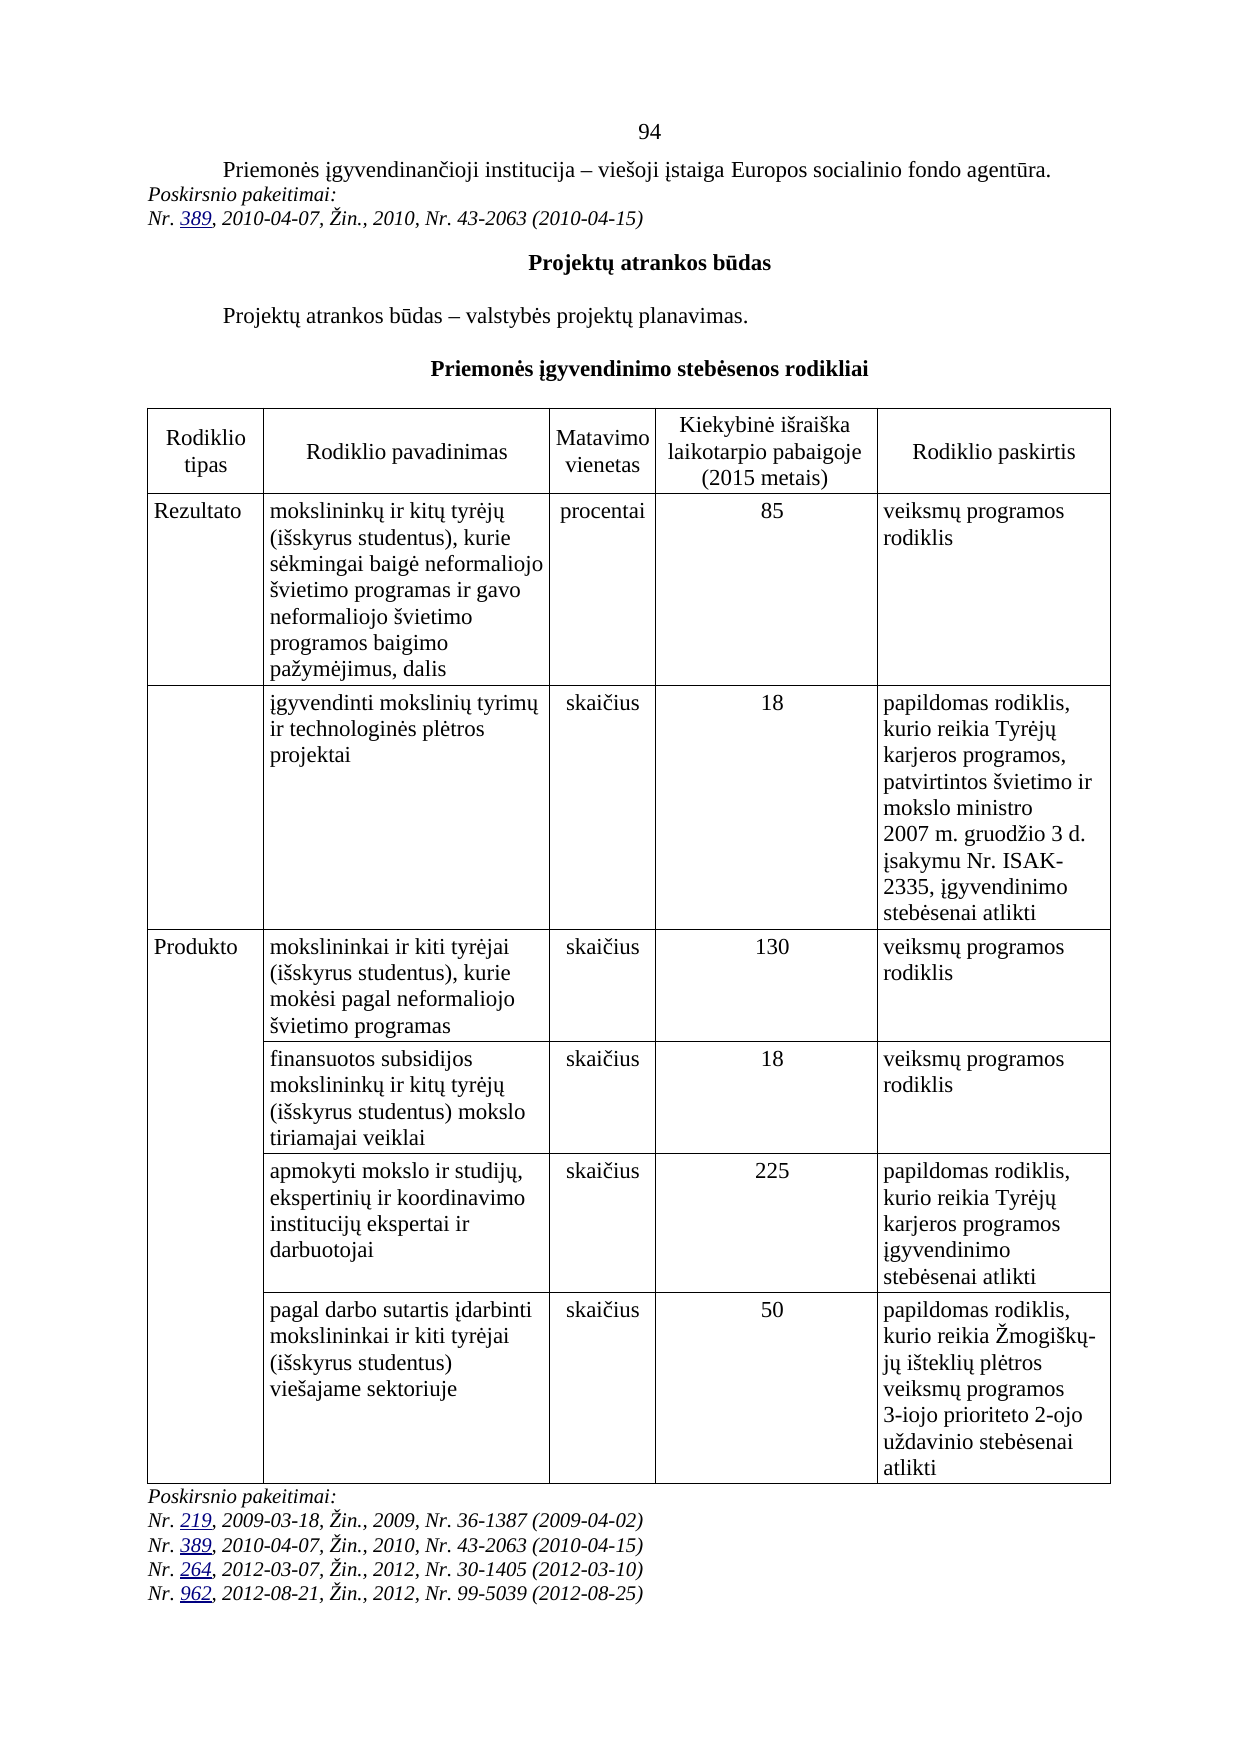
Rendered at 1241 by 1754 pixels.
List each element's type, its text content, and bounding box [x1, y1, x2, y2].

table_cell 85 [656, 494, 877, 685]
text Poskirsnio pakeitimai: [148, 1484, 1152, 1508]
table_cell finansuotos subsidijos mokslininkų ir kitų tyrėjų (išskyrus studentus) mokslo tiriamajai veiklai [264, 1042, 549, 1153]
table_cell apmokyti mokslo ir studijų, ekspertinių ir koordinavimo institucijų ekspertai ir darbuotojai [264, 1154, 549, 1292]
table_cell veiksmų programos rodiklis [878, 930, 1110, 1041]
text Priemonės įgyvendinančioji institucija – viešoji įstaiga Europos socialinio fondo agentūra. [148, 156, 1152, 182]
table_header Matavimo vienetas [550, 409, 655, 493]
table_cell skaičius [550, 1154, 655, 1292]
table_cell 50 [656, 1293, 877, 1483]
table_header Rodiklio paskirtis [878, 409, 1110, 493]
table_cell 225 [656, 1154, 877, 1292]
text Nr. 962, 2012-08-21, Žin., 2012, Nr. 99-5039 (2012-08-25) [148, 1581, 1152, 1605]
table_cell mokslininkai ir kiti tyrėjai (išskyrus studentus), kurie mokėsi pagal neformaliojo švietimo programas [264, 930, 549, 1041]
table_cell procentai [550, 494, 655, 685]
table_cell skaičius [550, 1293, 655, 1483]
table_cell veiksmų programos rodiklis [878, 1042, 1110, 1153]
table_cell 18 [656, 1042, 877, 1153]
table_cell 18 [656, 686, 877, 929]
text Nr. 264, 2012-03-07, Žin., 2012, Nr. 30-1405 (2012-03-10) [148, 1557, 1152, 1581]
table_cell [148, 686, 263, 929]
table_cell papildomas rodiklis, kurio reikia Žmogiškų­jų išteklių plėtros veiksmų programos 3-iojo prioriteto 2-ojo uždavinio stebėsenai atlikti [878, 1293, 1110, 1483]
table_cell skaičius [550, 1042, 655, 1153]
table_cell skaičius [550, 686, 655, 929]
table_cell papildomas rodiklis, kurio reikia Tyrėjų karjeros programos įgyvendinimo stebėsenai atlikti [878, 1154, 1110, 1292]
table_cell veiksmų programos rodiklis [878, 494, 1110, 685]
table_header Rodiklio tipas [148, 409, 263, 493]
table_cell mokslininkų ir kitų tyrėjų (išskyrus studentus), kurie sėkmingai baigė neformaliojo švietimo programas ir gavo neformaliojo švietimo programos baigimo pažymėjimus, dalis [264, 494, 549, 685]
table_cell papildomas rodiklis, kurio reikia Tyrėjų karjeros programos, patvirtintos švietimo ir mokslo ministro 2007 m. gruodžio 3 d. įsakymu Nr. ISAK-2335, įgyvendinimo stebėsenai atlikti [878, 686, 1110, 929]
table_cell pagal darbo sutartis įdarbinti mokslininkai ir kiti tyrėjai (išskyrus studentus) viešajame sektoriuje [264, 1293, 549, 1483]
table_cell įgyvendinti mokslinių tyrimų ir technologinės plėtros projektai [264, 686, 549, 929]
text Projektų atrankos būdas – valstybės projektų planavimas. [148, 302, 1152, 328]
table_header Kiekybinė išraiška laikotarpio pabaigoje (2015 metais) [656, 409, 877, 493]
table_cell Rezultato [148, 494, 263, 685]
text Nr. 389, 2010-04-07, Žin., 2010, Nr. 43-2063 (2010-04-15) [148, 206, 1152, 230]
text Nr. 219, 2009-03-18, Žin., 2009, Nr. 36-1387 (2009-04-02) [148, 1508, 1152, 1532]
text Priemonės įgyvendinimo stebėsenos rodikliai [148, 355, 1152, 381]
table_cell 130 [656, 930, 877, 1041]
table_cell Produkto [148, 930, 263, 1483]
text Nr. 389, 2010-04-07, Žin., 2010, Nr. 43-2063 (2010-04-15) [148, 1532, 1152, 1557]
table_header Rodiklio pavadinimas [264, 409, 549, 493]
text Projektų atrankos būdas [148, 249, 1152, 276]
text Poskirsnio pakeitimai: [148, 182, 1152, 206]
table_cell skaičius [550, 930, 655, 1041]
